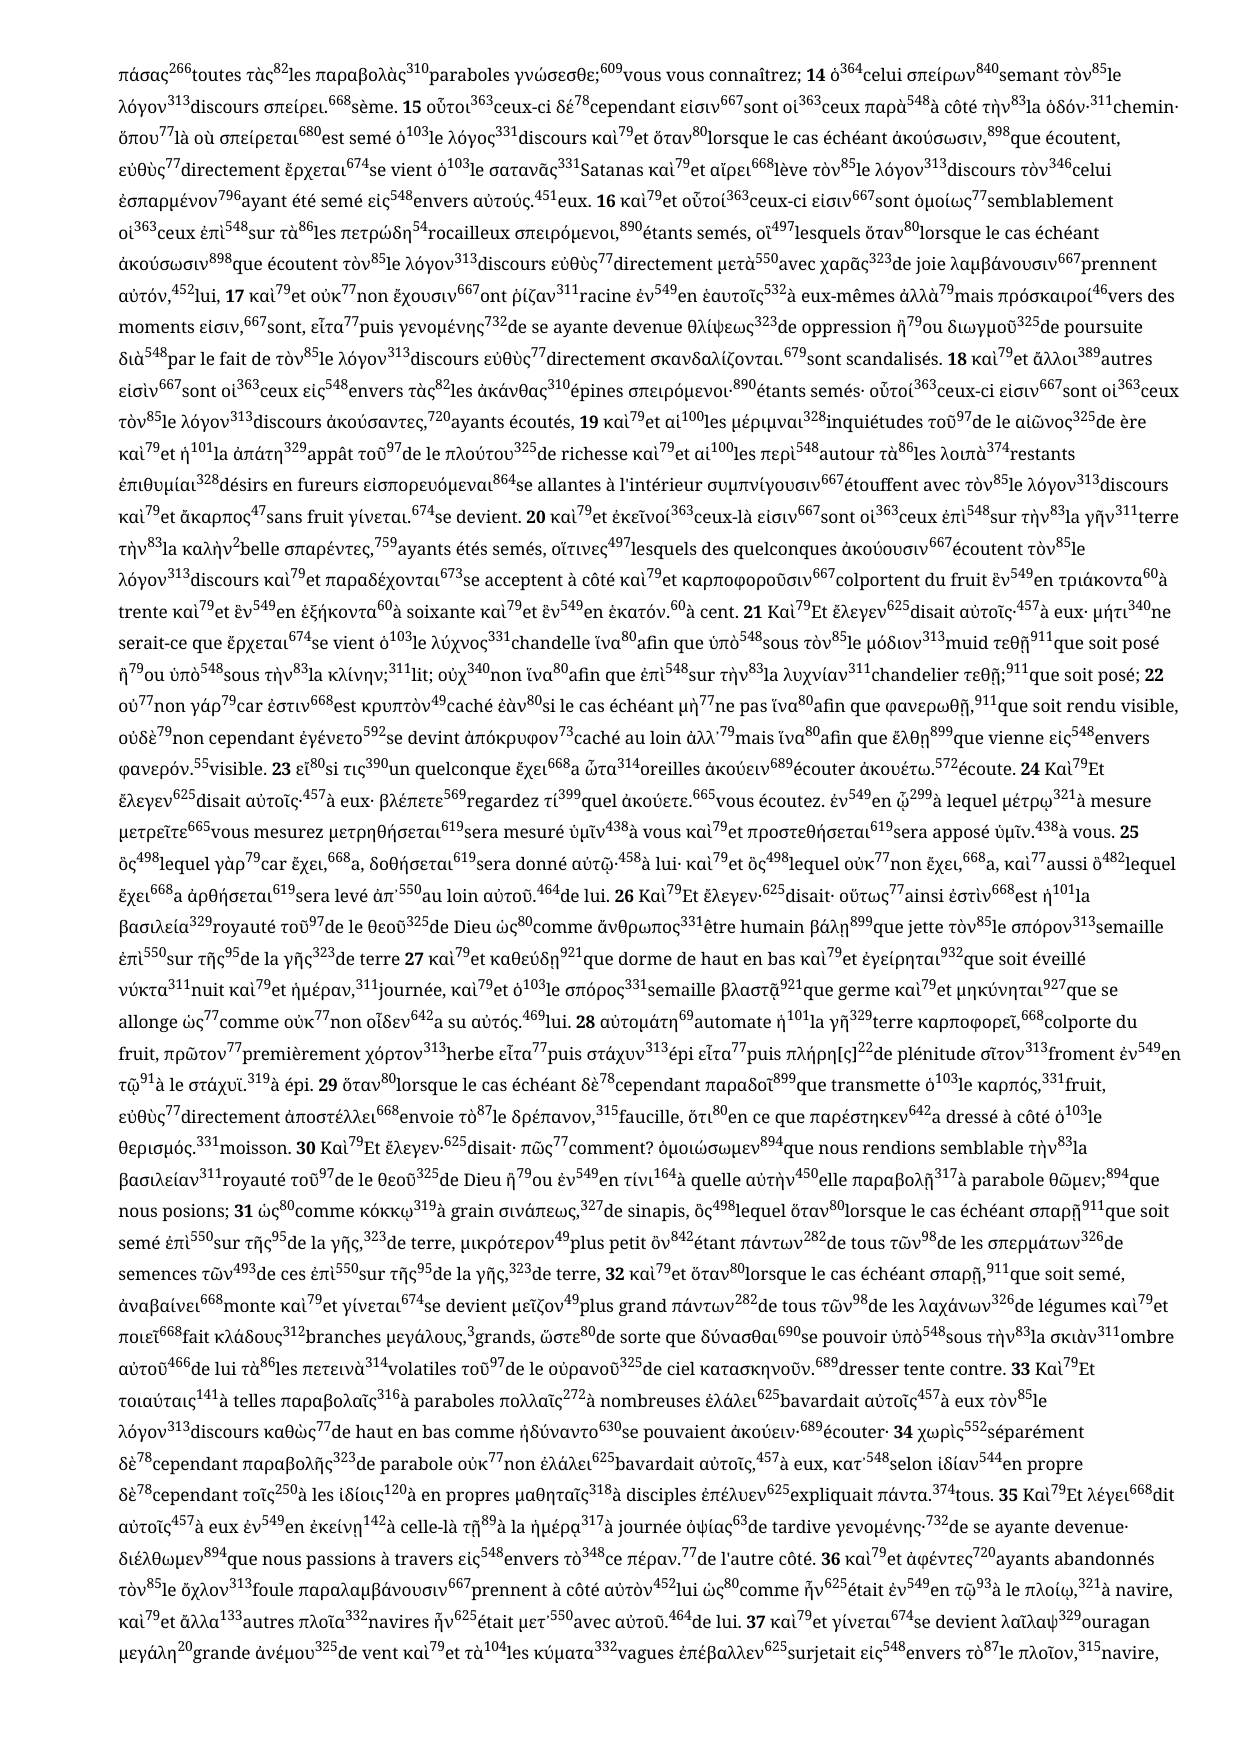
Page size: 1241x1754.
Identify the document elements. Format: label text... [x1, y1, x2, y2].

text 1 Καὶ79Et πάλιν77de nouveau ἤρξατο592se origina διδάσκειν689enseigner παρὰ548à côté τὴν83la θάλασσαν·311mer· καὶ79et συνάγεται680est mené ensemble πρὸς548vers αὐτὸν452lui ὄχλος331foule πλεῖστος,22plus nombreux, ὥστε80de sorte que αὐτὸν452lui εἰς548envers τὸ87le πλοῖον315navire ἐμβάντα707ayant embarqué καθῆσθαι690se être assis ἐν549en τῇ89à la θαλάσσῃ,317à mer, καὶ79et πᾶς287tout ὁ103le ὄχλος331foule πρὸς548vers τὴν83la θάλασσαν311mer ἐπὶ550sur τῆς95de la γῆς323de terre ἦσαν.624étaient. 2 καὶ79et ἐδίδασκεν625enseignait αὐτοὺς451eux ἐν549en παραβολαῖς316à paraboles πολλὰ374nombreux καὶ79et ἔλεγεν625disait αὐτοῖς457à eux ἐν549en τῇ89à la διδαχῇ317à enseignement αὐτοῦ·464de lui· 3 Ἀκούετε.569Écoutez. ἰδοὺ306voici ἐξῆλθεν586sortit ὁ364celui σπείρων840semant σπεῖραι.681semer. 4 καὶ79et ἐγένετο592se devint ἐν549en τῷ354à ce σπείρειν689semer ὃ392lequel μὲν77certes ἔπεσεν586tomba παρὰ548à côté τὴν83la ὁδόν,311chemin, καὶ79et ἦλθεν586vint τὰ104les πετεινὰ332volatiles καὶ79et κατέφαγεν586mangea complètement αὐτό.454lui. 5 καὶ79et ἄλλο392autre ἔπεσεν586tomba ἐπὶ548sur τὸ87le πετρῶδες55rocailleux ὅπου77là où οὐκ77non εἶχεν625avait γῆν311terre πολλήν,267nombreuse, καὶ79et εὐθὺς77directement ἐξανέτειλεν586leva de bas en haut au-dehors διὰ548par le fait de τὸ87le μὴ77ne pas ἔχειν689avoir βάθος315profondeur γῆς·323de terre· 6 καὶ79et ὅτε80lorsque ἀνέτειλεν586leva de bas en haut ὁ103le ἥλιος331soleil ἐκαυματίσθη600fut brûlé καὶ79et διὰ548par le fait de τὸ348ce μὴ77ne pas ἔχειν689avoir ῥίζαν311racine ἐξηράνθη.600fut séché. 7 καὶ79et ἄλλο392autre ἔπεσεν586tomba εἰς548envers τὰς82les ἀκάνθας,310épines, καὶ79et ἀνέβησαν585montèrent αἱ100les ἄκανθαι328épines καὶ79et συνέπνιξαν585étouffèrent avec αὐτό,454lui, καὶ79et καρπὸν313fruit οὐκ77non ἔδωκεν.586donna. 8 καὶ79et ἄλλα391autres ἔπεσεν586tomba εἰς548envers τὴν83la γῆν311terre τὴν83la καλὴν2belle καὶ79et ἐδίδου625donnait καρπὸν313fruit ἀναβαίνοντα841montants καὶ79et αὐξανόμενα892étants crûs καὶ79et ἔφερεν625portait ἓν548en τριάκοντα54trente καὶ79et ἓν549en ἑξήκοντα60à soixante καὶ79et ἓν549en ἑκατόν.60à cent. 9 καὶ79et ἔλεγεν·625disait· ὃς498lequel ἔχει668a ὦτα314oreilles ἀκούειν689écouter ἀκουέτω.572écoute. 10 Καὶ79Et ὅτε80lorsque ἐγένετο592se devint κατὰ548selon μόνας,370seules, ἠρώτων624interrogeaient αὐτὸν452lui οἱ468ceux περὶ548autour αὐτὸν452lui σὺν549avec τοῖς90à les δώδεκα58à douze τὰς82les παραβολάς.310paraboles. 11 καὶ79et ἔλεγεν625disait αὐτοῖς·457à eux· ὑμῖν438à vous τὸ105le μυστήριον333mystère δέδοται654a été donné τῆς95de la βασιλείας323de royauté τοῦ97de le θεοῦ·325de Dieu· ἐκείνοις351à ceux-là δὲ78cependant τοῖς485à ceux ἔξω77au-dehors ἐν549en παραβολαῖς316à paraboles τὰ365ces πάντα288tous γίνεται,674se devient, 12 ἵνα80afin que βλέποντες839regardants βλέπωσιν920que regardent καὶ79et μὴ77ne pas ἴδωσιν,898que voient, καὶ79et ἀκούοντες839écoutants ἀκούωσιν920que écoutent καὶ79et μὴ77ne pas συνιῶσιν,920que comprennent, μήποτε80de peur que ἐπιστρέψωσιν898que tournent sur καὶ79et ἀφεθῇ911que soit abandonné αὐτοῖς.457à eux. 13 Καὶ79Et λέγει668dit αὐτοῖς·457à eux· οὐκ77non οἴδατε639vous avez su τὴν83la παραβολὴν311parabole ταύτην,136celle-ci, καὶ79et πῶς77comment? πάσας266toutes τὰς82les παραβολὰς310paraboles γνώσεσθε;609vous vous connaîtrez; 14 ὁ364celui σπείρων840semant τὸν85le λόγον313discours σπείρει.668sème. 15 οὗτοι363ceux-ci δέ78cependant εἰσιν667sont οἱ363ceux παρὰ548à côté τὴν83la ὁδόν·311chemin· ὅπου77là où σπείρεται680est semé ὁ103le λόγος331discours καὶ79et ὅταν80lorsque le cas échéant ἀκούσωσιν,898que écoutent, εὐθὺς77directement ἔρχεται674se vient ὁ103le σατανᾶς331Satanas καὶ79et αἴρει668lève τὸν85le λόγον313discours τὸν346celui ἐσπαρμένον796ayant été semé εἰς548envers αὐτούς.451eux. 16 καὶ79et οὗτοί363ceux-ci εἰσιν667sont ὁμοίως77semblablement οἱ363ceux ἐπὶ548sur τὰ86les πετρώδη54rocailleux σπειρόμενοι,890étants semés, οἳ497lesquels ὅταν80lorsque le cas échéant ἀκούσωσιν898que écoutent τὸν85le λόγον313discours εὐθὺς77directement μετὰ550avec χαρᾶς323de joie λαμβάνουσιν667prennent αὐτόν,452lui, 17 καὶ79et οὐκ77non ἔχουσιν667ont ῥίζαν311racine ἐν549en ἑαυτοῖς532à eux-mêmes ἀλλὰ79mais πρόσκαιροί46vers des moments εἰσιν,667sont, εἶτα77puis γενομένης732de se ayante devenue θλίψεως323de oppression ἢ79ou διωγμοῦ325de poursuite διὰ548par le fait de τὸν85le λόγον313discours εὐθὺς77directement σκανδαλίζονται.679sont scandalisés. 18 καὶ79et ἄλλοι389autres εἰσὶν667sont οἱ363ceux εἰς548envers τὰς82les ἀκάνθας310épines σπειρόμενοι·890étants semés· οὗτοί363ceux-ci εἰσιν667sont οἱ363ceux τὸν85le λόγον313discours ἀκούσαντες,720ayants écoutés, 19 καὶ79et αἱ100les μέριμναι328inquiétudes τοῦ97de le αἰῶνος325de ère καὶ79et ἡ101la ἀπάτη329appât τοῦ97de le πλούτου325de richesse καὶ79et αἱ100les περὶ548autour τὰ86les λοιπὰ374restants ἐπιθυμίαι328désirs en fureurs εἰσπορευόμεναι864se allantes à l'intérieur συμπνίγουσιν667étouffent avec τὸν85le λόγον313discours καὶ79et ἄκαρπος47sans fruit γίνεται.674se devient. 20 καὶ79et ἐκεῖνοί363ceux-là εἰσιν667sont οἱ363ceux ἐπὶ548sur τὴν83la γῆν311terre τὴν83la καλὴν2belle σπαρέντες,759ayants étés semés, οἵτινες497lesquels des quelconques ἀκούουσιν667écoutent τὸν85le λόγον313discours καὶ79et παραδέχονται673se acceptent à côté καὶ79et καρποφοροῦσιν667colportent du fruit ἓν549en τριάκοντα60à trente καὶ79et ἓν549en ἑξήκοντα60à soixante καὶ79et ἓν549en ἑκατόν.60à cent. 21 Καὶ79Et ἔλεγεν625disait αὐτοῖς·457à eux· μήτι340ne serait-ce que ἔρχεται674se vient ὁ103le λύχνος331chandelle ἵνα80afin que ὑπὸ548sous τὸν85le μόδιον313muid τεθῇ911que soit posé ἢ79ou ὑπὸ548sous τὴν83la κλίνην;311lit; οὐχ340non ἵνα80afin que ἐπὶ548sur τὴν83la λυχνίαν311chandelier τεθῇ;911que soit posé; 22 οὐ77non γάρ79car ἐστιν668est κρυπτὸν49caché ἐὰν80si le cas échéant μὴ77ne pas ἵνα80afin que φανερωθῇ,911que soit rendu visible, οὐδὲ79non cependant ἐγένετο592se devint ἀπόκρυφον73caché au loin ἀλλ᾽79mais ἵνα80afin que ἔλθῃ899que vienne εἰς548envers φανερόν.55visible. 23 εἴ80si τις390un quelconque ἔχει668a ὦτα314oreilles ἀκούειν689écouter ἀκουέτω.572écoute. 24 Καὶ79Et ἔλεγεν625disait αὐτοῖς·457à eux· βλέπετε569regardez τί399quel ἀκούετε.665vous écoutez. ἐν549en ᾧ299à lequel μέτρῳ321à mesure μετρεῖτε665vous mesurez μετρηθήσεται619sera mesuré ὑμῖν438à vous καὶ79et προστεθήσεται619sera apposé ὑμῖν.438à vous. 25 ὃς498lequel γὰρ79car ἔχει,668a, δοθήσεται619sera donné αὐτῷ·458à lui· καὶ79et ὃς498lequel οὐκ77non ἔχει,668a, καὶ77aussi ὃ482lequel ἔχει668a ἀρθήσεται619sera levé ἀπ᾽550au loin αὐτοῦ.464de lui. 26 Καὶ79Et ἔλεγεν·625disait· οὕτως77ainsi ἐστὶν668est ἡ101la βασιλεία329royauté τοῦ97de le θεοῦ325de Dieu ὡς80comme ἄνθρωπος331être humain βάλῃ899que jette τὸν85le σπόρον313semaille ἐπὶ550sur τῆς95de la γῆς323de terre 27 καὶ79et καθεύδῃ921que dorme de haut en bas καὶ79et ἐγείρηται932que soit éveillé νύκτα311nuit καὶ79et ἡμέραν,311journée, καὶ79et ὁ103le σπόρος331semaille βλαστᾷ921que germe καὶ79et μηκύνηται927que se allonge ὡς77comme οὐκ77non οἶδεν642a su αὐτός.469lui. 28 αὐτομάτη69automate ἡ101la γῆ329terre καρποφορεῖ,668colporte du fruit, πρῶτον77premièrement χόρτον313herbe εἶτα77puis στάχυν313épi εἶτα77puis πλήρη[ς]22de plénitude σῖτον313froment ἐν549en τῷ91à le στάχυϊ.319à épi. 29 ὅταν80lorsque le cas échéant δὲ78cependant παραδοῖ899que transmette ὁ103le καρπός,331fruit, εὐθὺς77directement ἀποστέλλει668envoie τὸ87le δρέπανον,315faucille, ὅτι80en ce que παρέστηκεν642a dressé à côté ὁ103le θερισμός.331moisson. 30 Καὶ79Et ἔλεγεν·625disait· πῶς77comment? ὁμοιώσωμεν894que nous rendions semblable τὴν83la βασιλείαν311royauté τοῦ97de le θεοῦ325de Dieu ἢ79ou ἐν549en τίνι164à quelle αὐτὴν450elle παραβολῇ317à parabole θῶμεν;894que nous posions; 31 ὡς80comme κόκκῳ319à grain σινάπεως,327de sinapis, ὃς498lequel ὅταν80lorsque le cas échéant σπαρῇ911que soit semé ἐπὶ550sur τῆς95de la γῆς,323de terre, μικρότερον49plus petit ὂν842étant πάντων282de tous τῶν98de les σπερμάτων326de semences τῶν493de ces ἐπὶ550sur τῆς95de la γῆς,323de terre, 32 καὶ79et ὅταν80lorsque le cas échéant σπαρῇ,911que soit semé, ἀναβαίνει668monte καὶ79et γίνεται674se devient μεῖζον49plus grand πάντων282de tous τῶν98de les λαχάνων326de légumes καὶ79et ποιεῖ668fait κλάδους312branches μεγάλους,3grands, ὥστε80de sorte que δύνασθαι690se pouvoir ὑπὸ548sous τὴν83la σκιὰν311ombre αὐτοῦ466de lui τὰ86les πετεινὰ314volatiles τοῦ97de le οὐρανοῦ325de ciel κατασκηνοῦν.689dresser tente contre. 33 Καὶ79Et τοιαύταις141à telles παραβολαῖς316à paraboles πολλαῖς272à nombreuses ἐλάλει625bavardait αὐτοῖς457à eux τὸν85le λόγον313discours καθὼς77de haut en bas comme ἠδύναντο630se pouvaient ἀκούειν·689écouter· 34 χωρὶς552séparément δὲ78cependant παραβολῆς323de parabole οὐκ77non ἐλάλει625bavardait αὐτοῖς,457à eux, κατ᾽548selon ἰδίαν544en propre δὲ78cependant τοῖς250à les ἰδίοις120à en propres μαθηταῖς318à disciples ἐπέλυεν625expliquait πάντα.374tous. 35 Καὶ79Et λέγει668dit αὐτοῖς457à eux ἐν549en ἐκείνῃ142à celle-là τῇ89à la ἡμέρᾳ317à journée ὀψίας63de tardive γενομένης·732de se ayante devenue· διέλθωμεν894que nous passions à travers εἰς548envers τὸ348ce πέραν.77de l'autre côté. 36 καὶ79et ἀφέντες720ayants abandonnés τὸν85le ὄχλον313foule παραλαμβάνουσιν667prennent à côté αὐτὸν452lui ὡς80comme ἦν625était ἐν549en τῷ93à le πλοίῳ,321à navire, καὶ79et ἄλλα133autres πλοῖα332navires ἦν625était μετ᾽550avec αὐτοῦ.464de lui. 37 καὶ79et γίνεται674se devient λαῖλαψ329ouragan μεγάλη20grande ἀνέμου325de vent καὶ79et τὰ104les κύματα332vagues ἐπέβαλλεν625surjetait εἰς548envers τὸ87le πλοῖον,315navire, ὥστε80de sorte que ἤδη77déjà γεμίζεσθαι692être rempli pleinement τὸ87le πλοῖον.315navire. 38 καὶ79et αὐτὸς469lui ἦν625était ἐν549en τῇ89à la πρύμνῃ317à poupe ἐπὶ548sur τὸ87le προσκεφάλαιον315oreiller καθεύδων.840dormant de haut en bas. καὶ79et ἐγείρουσιν667éveillent αὐτὸν452lui καὶ79et λέγουσιν667disent αὐτῷ·458à lui· διδάσκαλε,337enseignant, οὐ340non μέλει668soucie σοι439à toi ὅτι80en ce que ἀπολλύμεθα;669nous nous dépérissons; 39 καὶ79et διεγερθεὶς760ayant été réveillé ἐπετίμησεν586survalorisa τῷ91à le ἀνέμῳ319à vent καὶ79et εἶπεν586dit τῇ89à la θαλάσσῃ·317à mer· σιώπα,570silence, πεφίμωσο.568aie été muselé. καὶ79et ἐκόπασεν586cessa ὁ103le ἄνεμος331vent καὶ79et ἐγένετο592se devint γαλήνη329calme μεγάλη.20grande. 40 καὶ79et εἶπεν586dit αὐτοῖς·457à eux· τί399quel δειλοί46timides ἐστε;665vous êtes; οὔπω77non encore ἔχετε665vous avez πίστιν;311croyance; 41 καὶ79et ἐφοβήθησαν599furent effrayé φόβον313effroi μέγαν4grand καὶ79et ἔλεγον624disaient πρὸς548vers ἀλλήλους·501les uns les autres· τίς410quel ἄρα77par conséquent οὗτός364celui-ci ἐστιν668est ὅτι80en ce que καὶ79et ὁ103le ἄνεμος331vent καὶ79et ἡ101la θάλασσα329mer ὑπακούει668écoute en soumission αὐτῷ;458à lui; [118, 59, 1181, 1665]
